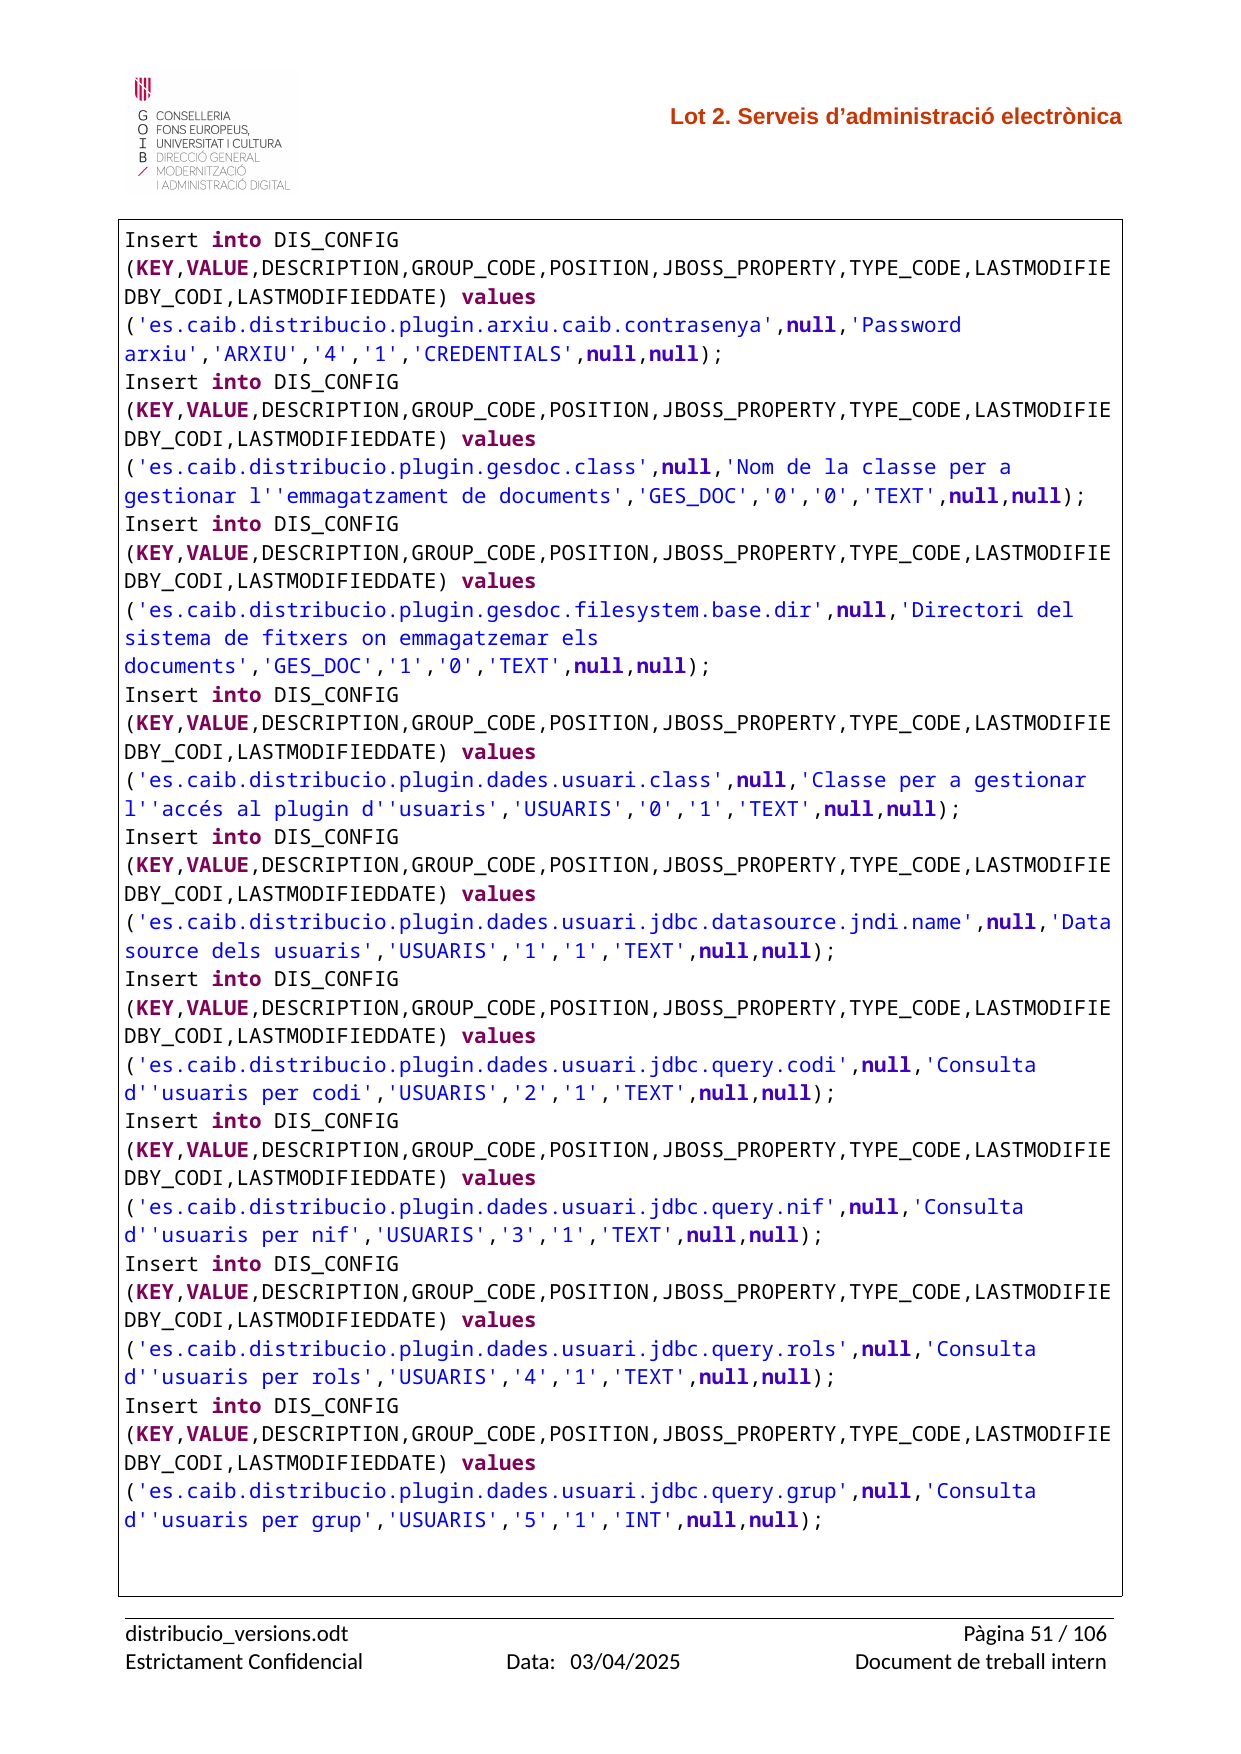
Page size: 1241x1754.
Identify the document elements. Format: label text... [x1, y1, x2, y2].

picture [126, 70, 299, 197]
table_header Insert into DIS_CONFIG (KEY,VALUE,DESCRIPTION,GROUP_CODE,POSITION,JBOSS_PROPERTY,TYPE_CODE,LASTMODIFIEDBY_CODI,LASTMODIFIEDDATE) values ('es.caib.distribucio.plugin.arxiu.caib.contrasenya',null,'Password arxiu','ARXIU','4','1','CREDENTIALS',null,null); Insert into DIS_CONFIG (KEY,VALUE,DESCRIPTION,GROUP_CODE,POSITION,JBOSS_PROPERTY,TYPE_CODE,LASTMODIFIEDBY_CODI,LASTMODIFIEDDATE) values ('es.caib.distribucio.plugin.gesdoc.class',null,'Nom de la classe per a gestionar l''emmagatzament de documents','GES_DOC','0','0','TEXT',null,null); Insert into DIS_CONFIG (KEY,VALUE,DESCRIPTION,GROUP_CODE,POSITION,JBOSS_PROPERTY,TYPE_CODE,LASTMODIFIEDBY_CODI,LASTMODIFIEDDATE) values ('es.caib.distribucio.plugin.gesdoc.filesystem.base.dir',null,'Directori del sistema de fitxers on emmagatzemar els documents','GES_DOC','1','0','TEXT',null,null); Insert into DIS_CONFIG (KEY,VALUE,DESCRIPTION,GROUP_CODE,POSITION,JBOSS_PROPERTY,TYPE_CODE,LASTMODIFIEDBY_CODI,LASTMODIFIEDDATE) values ('es.caib.distribucio.plugin.dades.usuari.class',null,'Classe per a gestionar l''accés al plugin d''usuaris','USUARIS','0','1','TEXT',null,null); Insert into DIS_CONFIG (KEY,VALUE,DESCRIPTION,GROUP_CODE,POSITION,JBOSS_PROPERTY,TYPE_CODE,LASTMODIFIEDBY_CODI,LASTMODIFIEDDATE) values ('es.caib.distribucio.plugin.dades.usuari.jdbc.datasource.jndi.name',null,'Datasource dels usuaris','USUARIS','1','1','TEXT',null,null); Insert into DIS_CONFIG (KEY,VALUE,DESCRIPTION,GROUP_CODE,POSITION,JBOSS_PROPERTY,TYPE_CODE,LASTMODIFIEDBY_CODI,LASTMODIFIEDDATE) values ('es.caib.distribucio.plugin.dades.usuari.jdbc.query.codi',null,'Consulta d''usuaris per codi','USUARIS','2','1','TEXT',null,null); Insert into DIS_CONFIG (KEY,VALUE,DESCRIPTION,GROUP_CODE,POSITION,JBOSS_PROPERTY,TYPE_CODE,LASTMODIFIEDBY_CODI,LASTMODIFIEDDATE) values ('es.caib.distribucio.plugin.dades.usuari.jdbc.query.nif',null,'Consulta d''usuaris per nif','USUARIS','3','1','TEXT',null,null); Insert into DIS_CONFIG (KEY,VALUE,DESCRIPTION,GROUP_CODE,POSITION,JBOSS_PROPERTY,TYPE_CODE,LASTMODIFIEDBY_CODI,LASTMODIFIEDDATE) values ('es.caib.distribucio.plugin.dades.usuari.jdbc.query.rols',null,'Consulta d''usuaris per rols','USUARIS','4','1','TEXT',null,null); Insert into DIS_CONFIG (KEY,VALUE,DESCRIPTION,GROUP_CODE,POSITION,JBOSS_PROPERTY,TYPE_CODE,LASTMODIFIEDBY_CODI,LASTMODIFIEDDATE) values ('es.caib.distribucio.plugin.dades.usuari.jdbc.query.grup',null,'Consulta d''usuaris per grup','USUARIS','5','1','INT',null,null); [119, 220, 1122, 1596]
